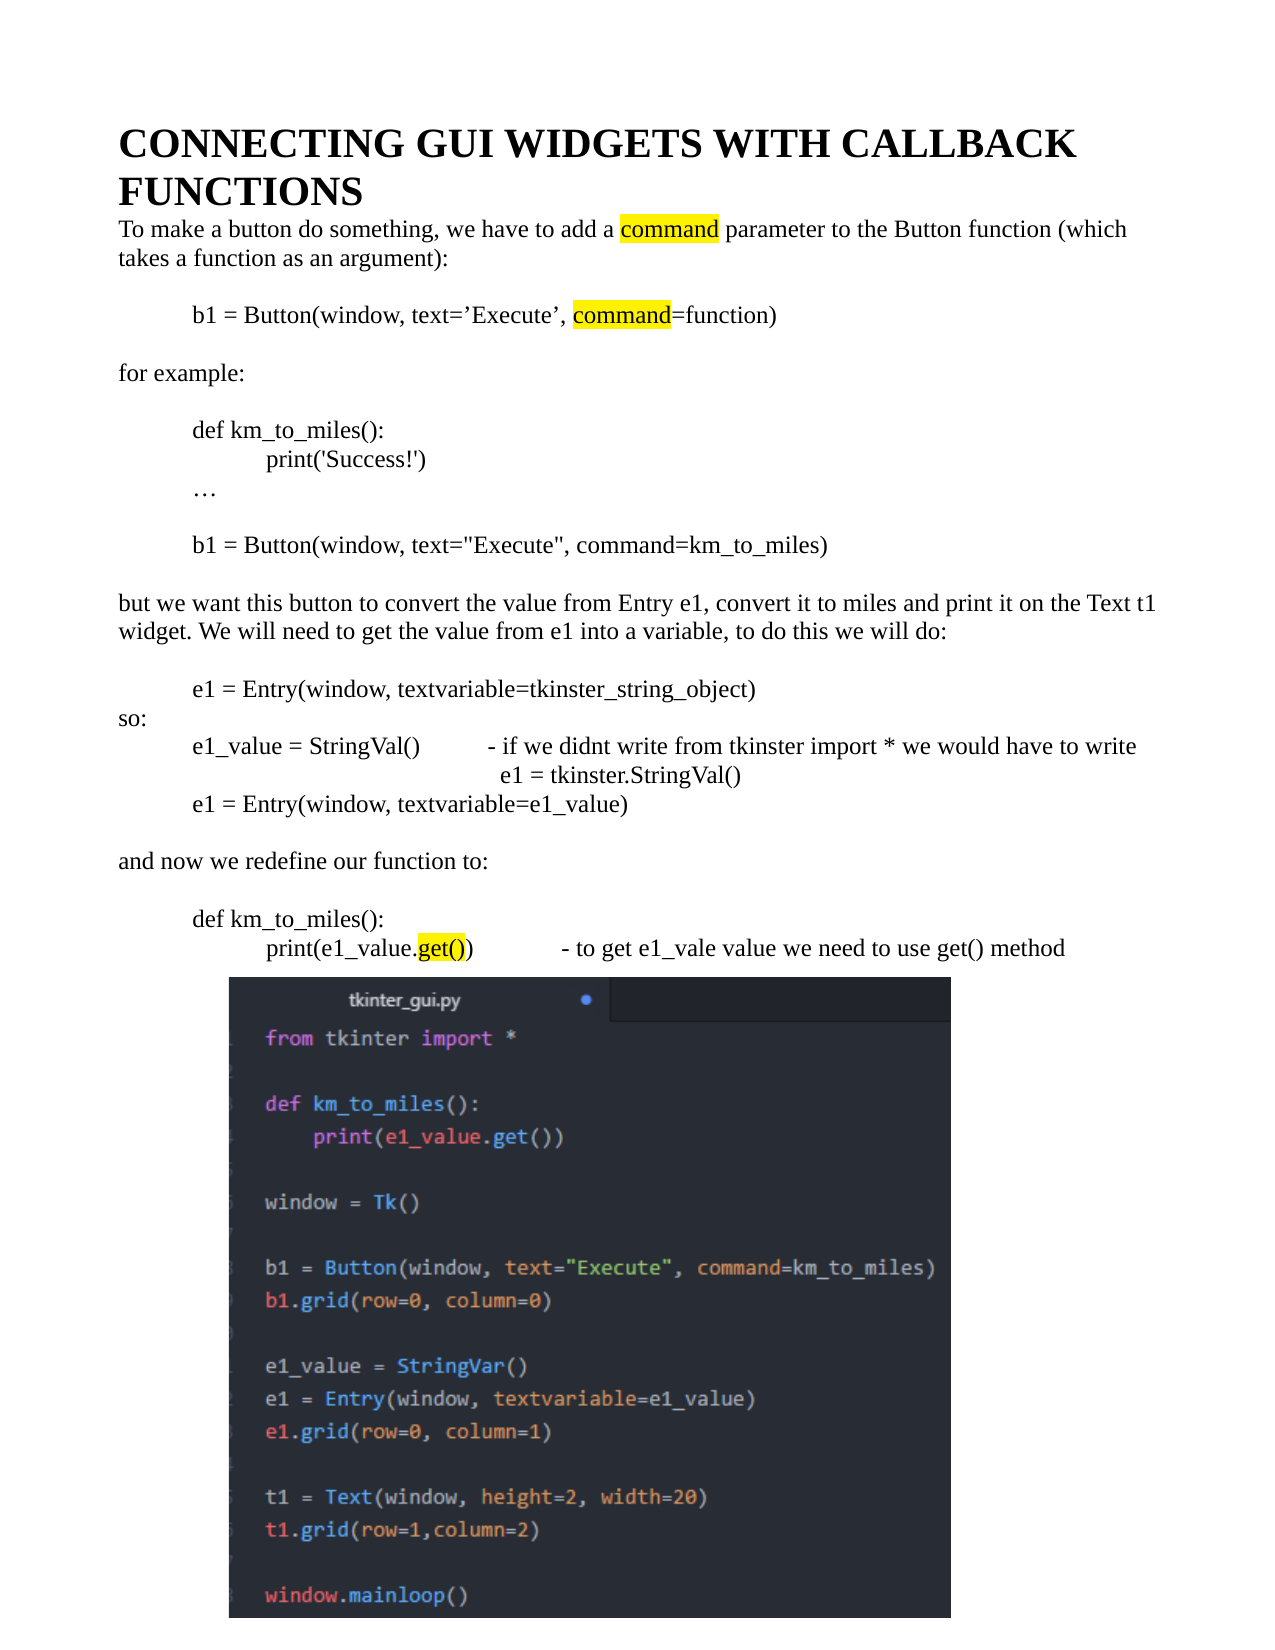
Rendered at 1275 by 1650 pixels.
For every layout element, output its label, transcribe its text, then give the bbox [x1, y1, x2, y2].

text so: [118, 703, 1157, 731]
text b1 = Button(window, text=’Execute’, command=function) [118, 300, 1157, 329]
text for example: [118, 358, 1157, 386]
text To make a button do something, we have to add a command parameter to the Button function (which takes a function as an argument): [118, 214, 1157, 271]
text CONNECTING GUI WIDGETS WITH CALLBACK FUNCTIONS [118, 118, 1157, 214]
picture [228, 977, 951, 1618]
text def km_to_miles(): [118, 415, 1157, 444]
text … [118, 473, 1157, 501]
text e1 = Entry(window, textvariable=e1_value) [118, 789, 1157, 818]
text print(e1_value.get()) - to get e1_vale value we need to use get() method [118, 933, 1157, 961]
text and now we redefine our function to: [118, 846, 1157, 875]
text but we want this button to convert the value from Entry e1, convert it to miles and print it on the Text t1 widget. We will need to get the value from e1 into a variable, to do this we will do: [118, 588, 1157, 645]
text print('Success!') [118, 444, 1157, 473]
text e1 = Entry(window, textvariable=tkinster_string_object) [118, 674, 1157, 703]
text b1 = Button(window, text="Execute", command=km_to_miles) [118, 530, 1157, 559]
text def km_to_miles(): [118, 904, 1157, 933]
text e1_value = StringVal() - if we didnt write from tkinster import * we would have to write e1 = tkinster.StringVal() [118, 731, 1157, 789]
